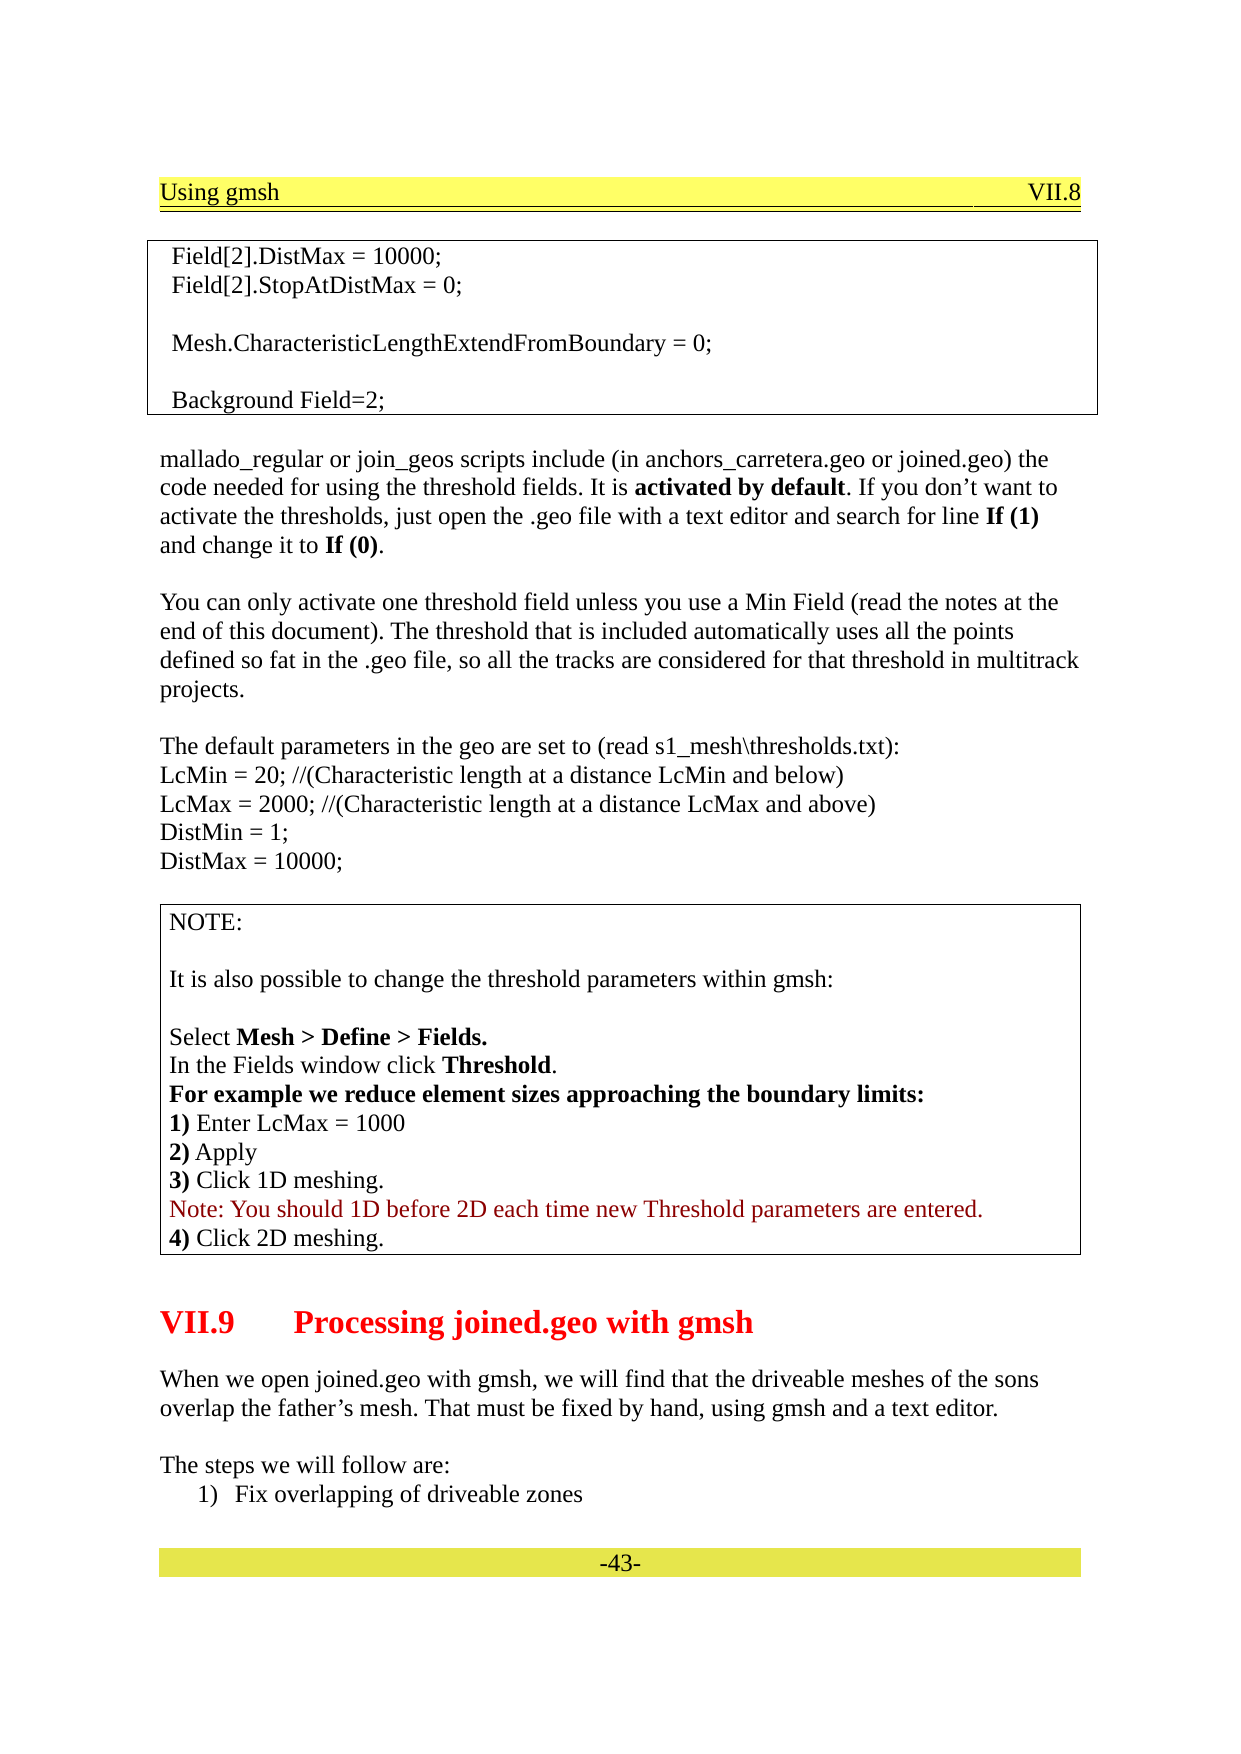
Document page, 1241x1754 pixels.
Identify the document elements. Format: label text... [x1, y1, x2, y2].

text NOTE: [161, 905, 1080, 936]
text DistMax = 10000; [159, 846, 1081, 875]
text Note: You should 1D before 2D each time new Threshold parameters are entered. 4) Click 2D meshing. [161, 1191, 1080, 1254]
text mallado_regular or join_geos scripts include (in anchors_carretera.geo or joined.geo) the code needed for using the threshold fields. It is activated by default. If you don’t want to activate the thresholds, just open the .geo file with a text editor and search for line If (1) and change it to If (0). [159, 444, 1081, 559]
text The steps we will follow are: [159, 1451, 1081, 1479]
list Fix overlapping of driveable zones [197, 1479, 1081, 1508]
text Select Mesh > Define > Fields. In the Fields window click Threshold. For example we reduce element sizes approaching the boundary limits: 1) Enter LcMax = 1000 2) Apply 3) Click 1D meshing. [161, 1019, 1080, 1191]
text It is also possible to change the threshold parameters within gmsh: [161, 961, 1080, 1019]
subtitle Processing joined.geo with gmsh [159, 1302, 1081, 1341]
text The default parameters in the geo are set to (read s1_mesh\thresholds.txt): LcMin = 20; //(Characteristic length at a distance LcMin and below) LcMax = 2000; //(Characteristic length at a distance LcMax and above) DistMin = 1; [159, 731, 1081, 846]
text You can only activate one threshold field unless you use a Min Field (read the notes at the end of this document). The threshold that is included automatically uses all the points defined so fat in the .geo file, so all the tracks are considered for that threshold in multitrack projects. [159, 587, 1081, 702]
table_header Field[2].DistMax = 10000; Field[2].StopAtDistMax = 0; Mesh.CharacteristicLengthExtendFromBoundary = 0; Background Field=2; [148, 241, 1097, 414]
text When we open joined.geo with gmsh, we will find that the driveable meshes of the sons overlap the father’s mesh. That must be fixed by hand, using gmsh and a text editor. [159, 1364, 1081, 1422]
